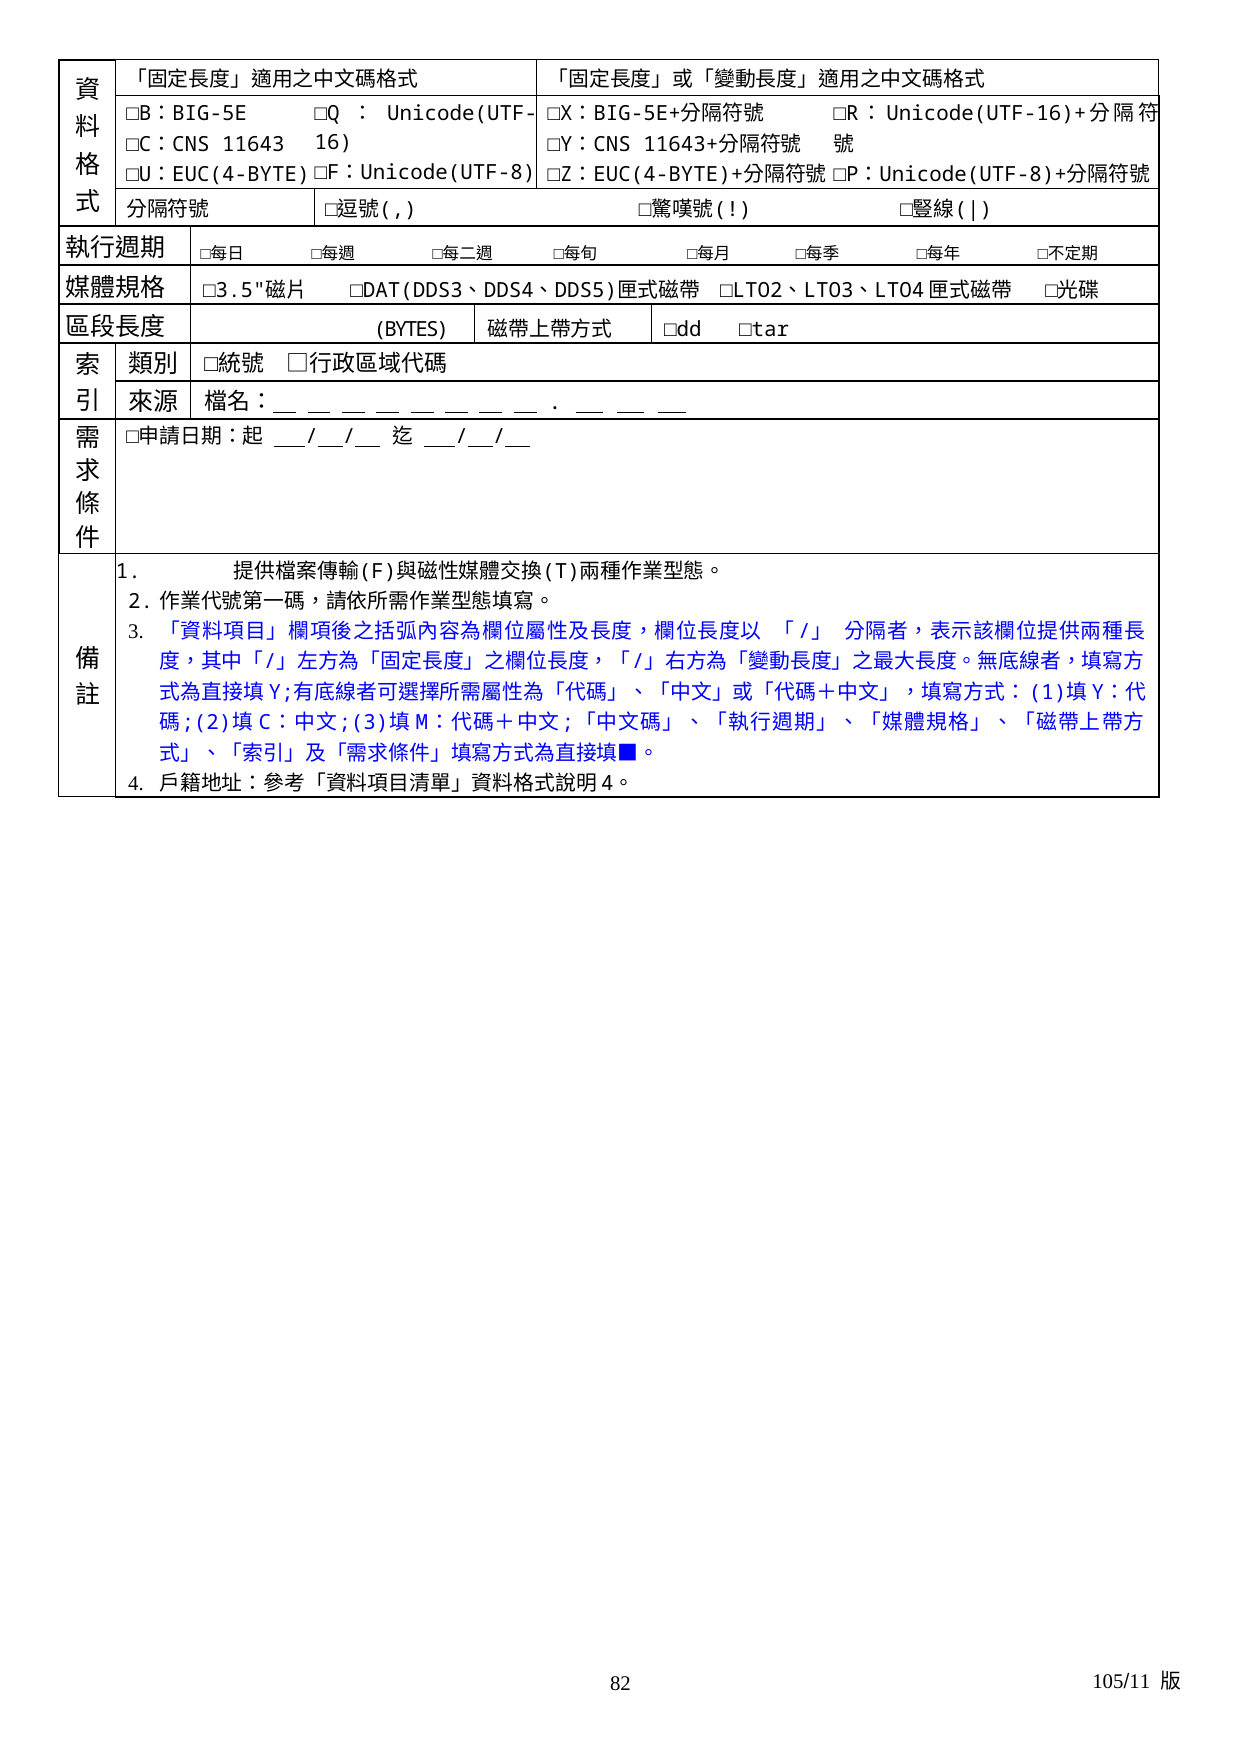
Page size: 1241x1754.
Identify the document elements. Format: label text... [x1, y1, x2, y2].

table_cell □每二週 [433, 227, 553, 264]
table_cell 來源 [116, 382, 190, 418]
table_cell □光碟 [1045, 266, 1158, 303]
table_cell 索引 [60, 344, 115, 418]
table_cell 提供檔案傳輸(F)與磁性媒體交換(T)兩種作業型態。 作業代號第一碼，請依所需作業型態填寫。 「資料項目」欄項後之括弧內容為欄位屬性及長度，欄位長度以 「/」 分隔者，表示該欄位提供兩種長度，其中「/」左方為「固定長度」之欄位長度，「/」右方為「變動長度」之最大長度。無底線者，填寫方式為直接填Y;有底線者可選擇所需屬性為「代碼」、「中文」或「代碼＋中文」，填寫方式：(1)填Y：代碼;(2)填C：中文;(3)填M：代碼＋中文;「中文碼」、「執行週期」、「媒體規格」、「磁帶上帶方式」、「索引」及「需求條件」填寫方式為直接填■。 戶籍地址：參考「資料項目清單」資料格式說明4。 [116, 554, 1158, 796]
table_cell □X：BIG-5E+分隔符號 □Y：CNS 11643+分隔符號 □Z：EUC(4-BYTE)+分隔符號 [537, 96, 833, 187]
table_cell 「固定長度」或「變動長度」適用之中文碼格式 [537, 60, 1158, 95]
table_cell 類別 [116, 344, 190, 380]
table_cell 備註 [59, 554, 115, 796]
table_cell □每季 [796, 227, 917, 264]
table_cell □B：BIG-5E □C：CNS 11643 □U：EUC(4-BYTE) [116, 96, 314, 187]
table_cell 磁帶上帶方式 [475, 305, 651, 342]
table_cell (BYTES) [191, 305, 474, 342]
table_cell □統號 □行政區域代碼 [191, 344, 1158, 380]
table_cell □每日 [191, 227, 311, 264]
table_cell □LTO2、LTO3、LTO4匣式磁帶 [720, 266, 1045, 303]
table_cell □每年 [917, 227, 1038, 264]
table_cell □驚嘆號(!) [628, 189, 890, 225]
table_cell 執行週期 [60, 227, 190, 264]
table_cell □每旬 [554, 227, 674, 264]
table_cell □申請日期：起 / / 迄 / / [116, 420, 647, 553]
table_cell □dd □tar [652, 305, 1158, 342]
table_cell □3.5"磁片 [191, 266, 350, 303]
table_cell □豎線(|) [890, 189, 1158, 225]
table_cell □不定期 [1038, 227, 1158, 264]
table_cell 「固定長度」適用之中文碼格式 [116, 60, 536, 95]
table_cell 區段長度 [60, 305, 190, 342]
table_cell □每月 [675, 227, 796, 264]
table_cell 資料格式 [60, 61, 115, 225]
table_cell [647, 420, 1158, 553]
table_cell □DAT(DDS3、DDS4、DDS5)匣式磁帶 [350, 266, 720, 303]
table_cell 檔名： . [191, 382, 1158, 418]
table_cell 分隔符號 [116, 189, 314, 225]
table_cell 媒體規格 [60, 266, 190, 303]
table_cell 需求條件 [60, 420, 115, 553]
table_cell □Q：Unicode(UTF-16) □F：Unicode(UTF-8) [314, 96, 536, 187]
table_cell □R：Unicode(UTF-16)+分隔符號 □P：Unicode(UTF-8)+分隔符號 [833, 96, 1158, 187]
table_cell □逗號(,) [315, 189, 628, 225]
table_cell □每週 [311, 227, 432, 264]
